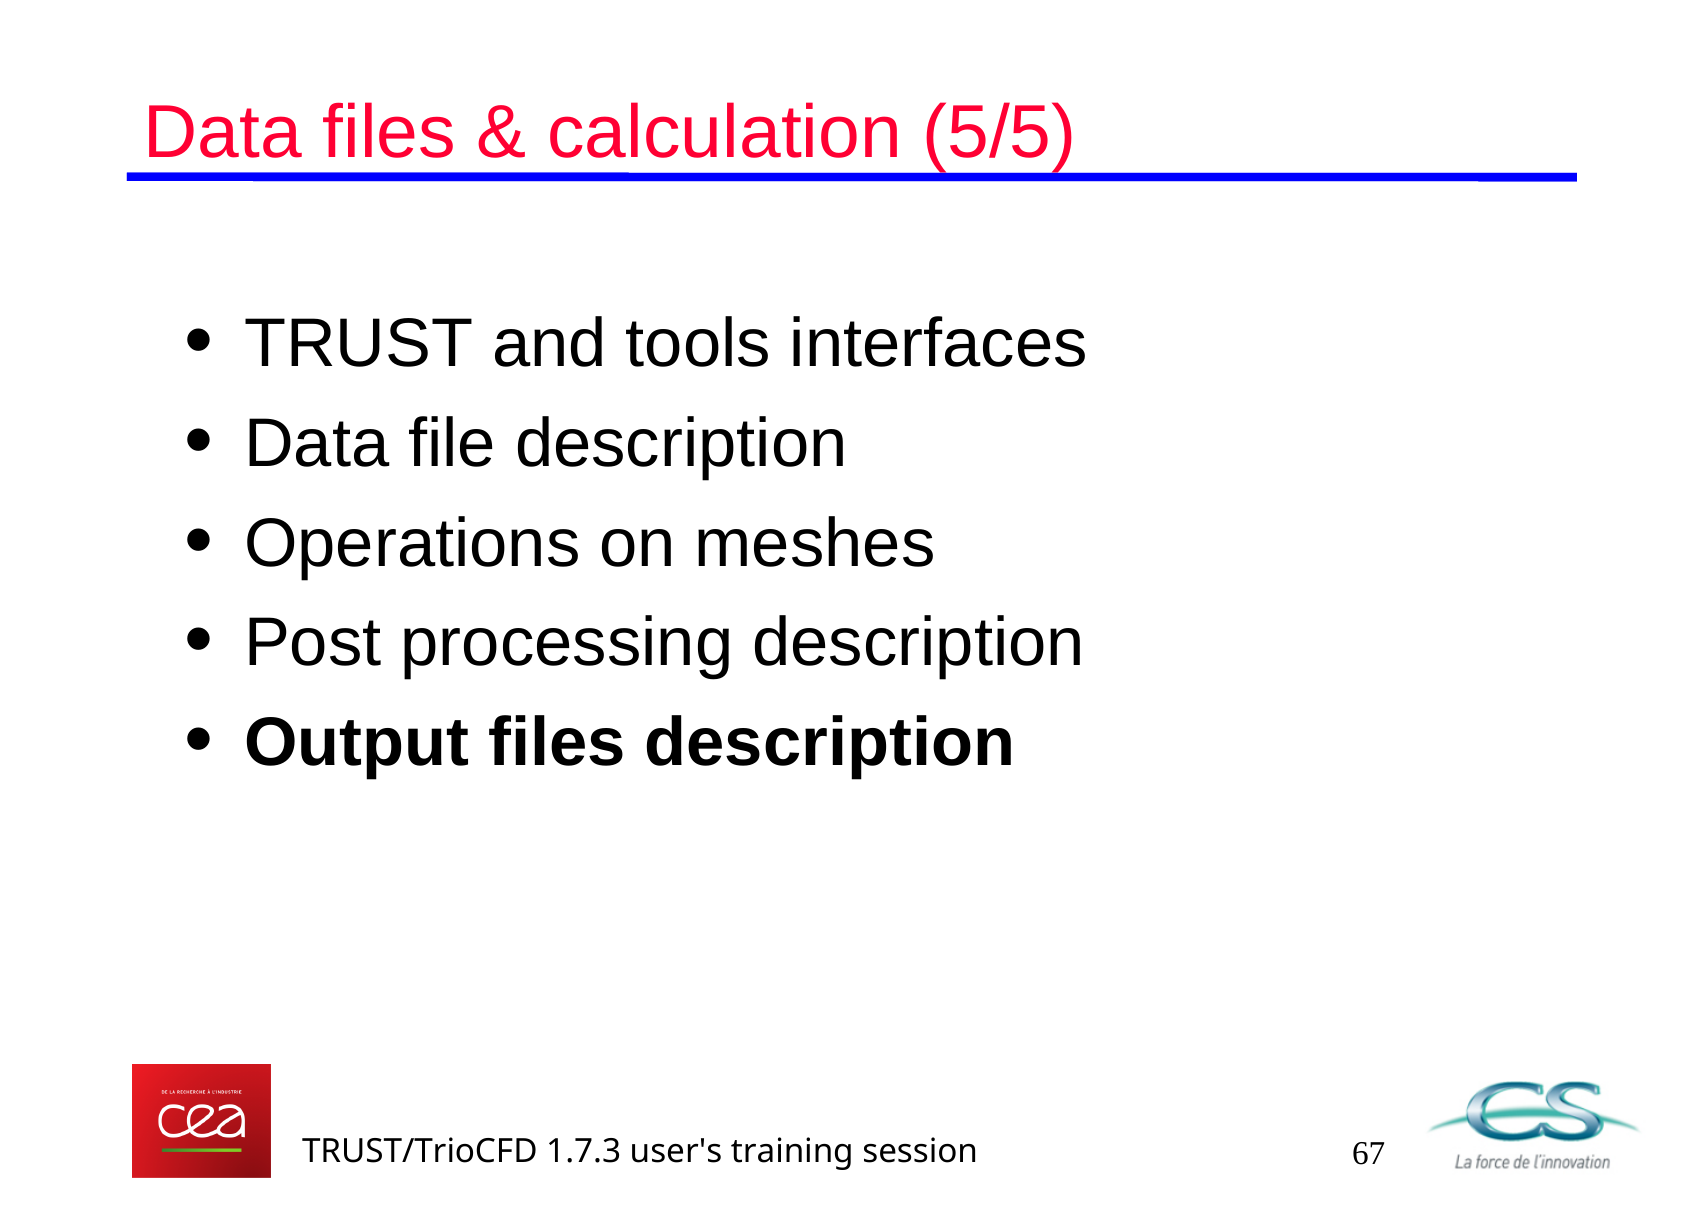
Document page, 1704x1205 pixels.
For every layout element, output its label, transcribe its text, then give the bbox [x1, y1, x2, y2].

picture [132, 1064, 271, 1178]
list TRUST and tools interfaces Data file description Operations on meshes Post processing description Output files description [169, 290, 1310, 902]
picture [1423, 1072, 1648, 1179]
title Data files & calculation (5/5) [127, 39, 1661, 215]
